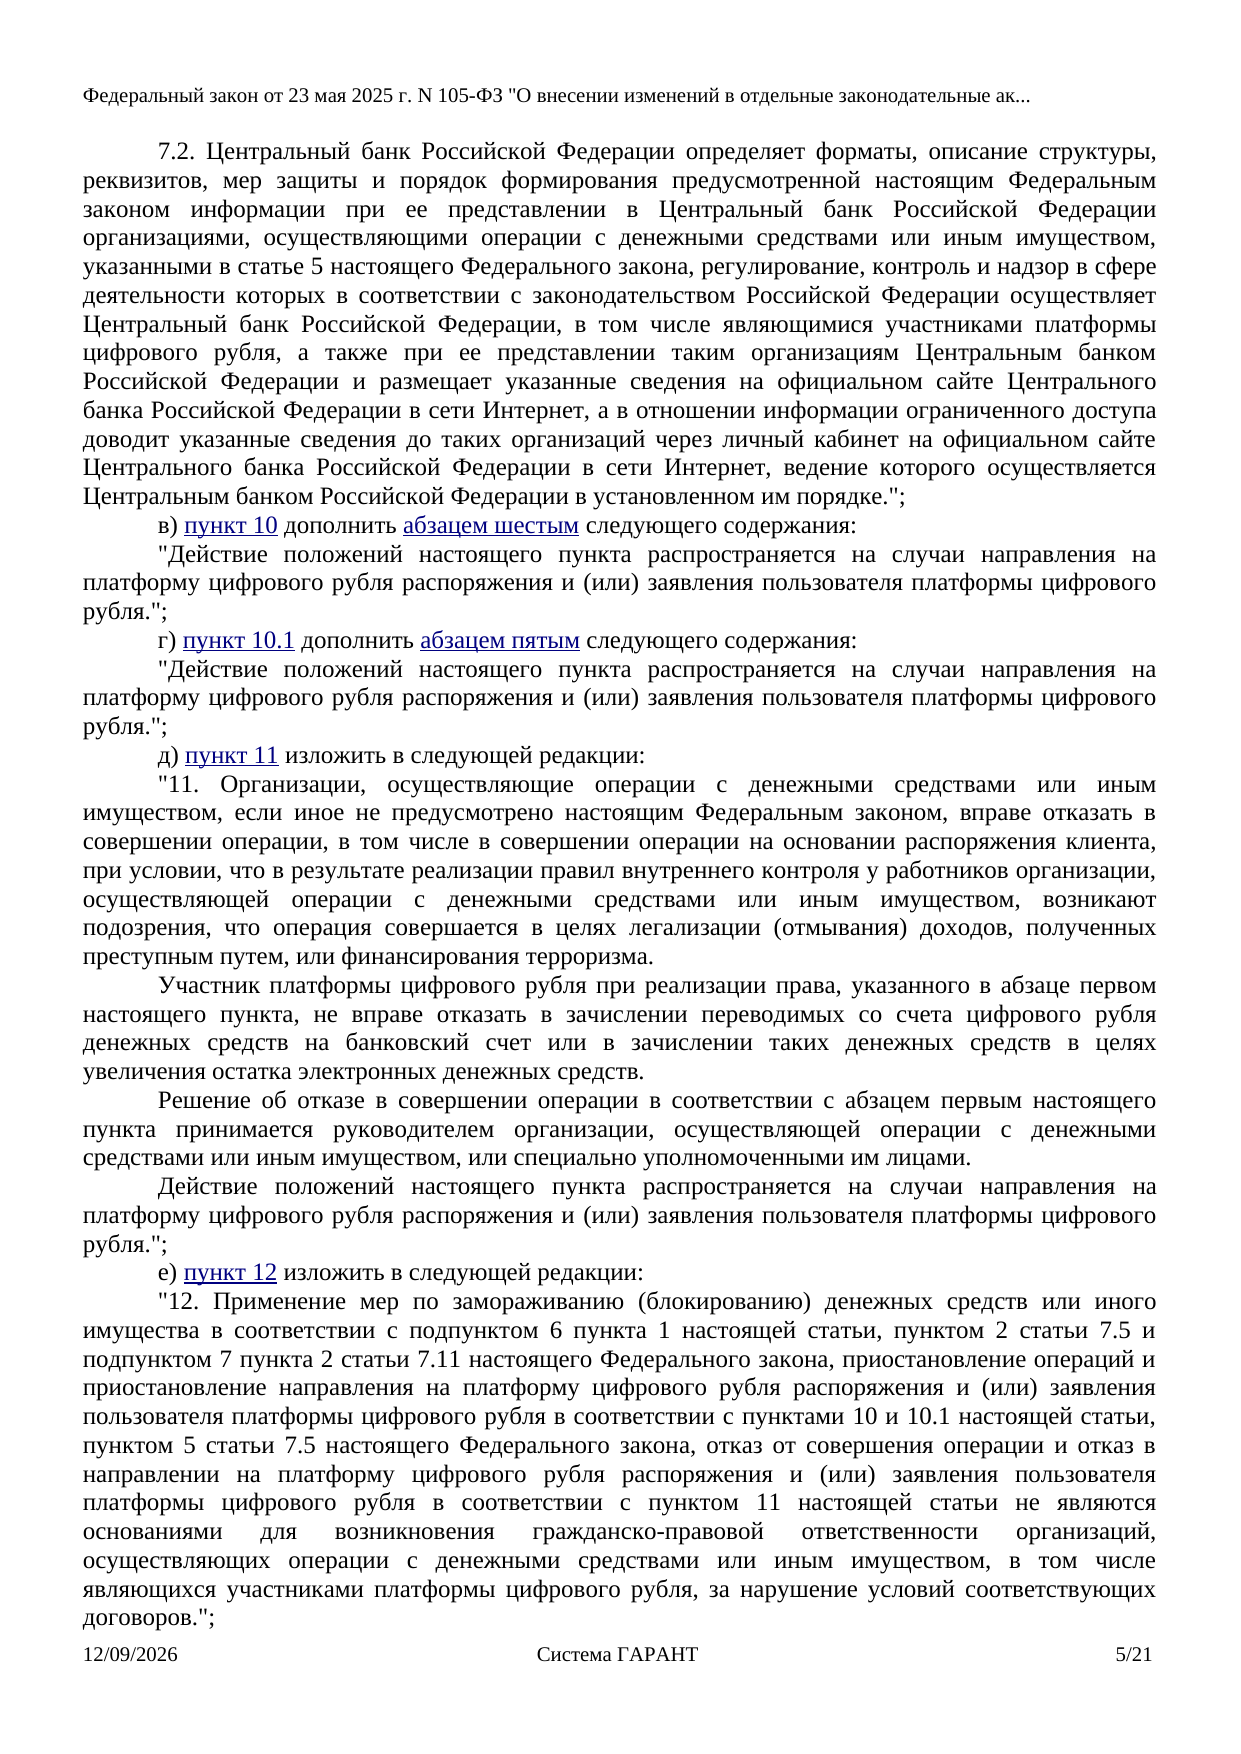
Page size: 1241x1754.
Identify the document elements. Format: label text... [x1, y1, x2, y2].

text "11. Организации, осуществляющие операции с денежными средствами или иным имуществом, если иное не предусмотрено настоящим Федеральным законом, вправе отказать в совершении операции, в том числе в совершении операции на основании распоряжения клиента, при условии, что в результате реализации правил внутреннего контроля у работников организации, осуществляющей операции с денежными средствами или иным имуществом, возникают подозрения, что операция совершается в целях легализации (отмывания) доходов, полученных преступным путем, или финансирования терроризма. [83, 769, 1157, 970]
text е) пункт 12 изложить в следующей редакции: [83, 1257, 1157, 1286]
text "12. Применение мер по замораживанию (блокированию) денежных средств или иного имущества в соответствии с подпунктом 6 пункта 1 настоящей статьи, пунктом 2 статьи 7.5 и подпунктом 7 пункта 2 статьи 7.11 настоящего Федерального закона, приостановление операций и приостановление направления на платформу цифрового рубля распоряжения и (или) заявления пользователя платформы цифрового рубля в соответствии с пунктами 10 и 10.1 настоящей статьи, пунктом 5 статьи 7.5 настоящего Федерального закона, отказ от совершения операции и отказ в направлении на платформу цифрового рубля распоряжения и (или) заявления пользователя платформы цифрового рубля в соответствии с пунктом 11 настоящей статьи не являются основаниями для возникновения гражданско-правовой ответственности организаций, осуществляющих операции с денежными средствами или иным имуществом, в том числе являющихся участниками платформы цифрового рубля, за нарушение условий соответствующих договоров."; [83, 1286, 1157, 1631]
text в) пункт 10 дополнить абзацем шестым следующего содержания: [83, 510, 1157, 539]
text "Действие положений настоящего пункта распространяется на случаи направления на платформу цифрового рубля распоряжения и (или) заявления пользователя платформы цифрового рубля."; [83, 539, 1157, 625]
text "Действие положений настоящего пункта распространяется на случаи направления на платформу цифрового рубля распоряжения и (или) заявления пользователя платформы цифрового рубля."; [83, 654, 1157, 740]
text Участник платформы цифрового рубля при реализации права, указанного в абзаце первом настоящего пункта, не вправе отказать в зачислении переводимых со счета цифрового рубля денежных средств на банковский счет или в зачислении таких денежных средств в целях увеличения остатка электронных денежных средств. [83, 970, 1157, 1085]
text 7.2. Центральный банк Российской Федерации определяет форматы, описание структуры, реквизитов, мер защиты и порядок формирования предусмотренной настоящим Федеральным законом информации при ее представлении в Центральный банк Российской Федерации организациями, осуществляющими операции с денежными средствами или иным имуществом, указанными в статье 5 настоящего Федерального закона, регулирование, контроль и надзор в сфере деятельности которых в соответствии с законодательством Российской Федерации осуществляет Центральный банк Российской Федерации, в том числе являющимися участниками платформы цифрового рубля, а также при ее представлении таким организациям Центральным банком Российской Федерации и размещает указанные сведения на официальном сайте Центрального банка Российской Федерации в сети Интернет, а в отношении информации ограниченного доступа доводит указанные сведения до таких организаций через личный кабинет на официальном сайте Центрального банка Российской Федерации в сети Интернет, ведение которого осуществляется Центральным банком Российской Федерации в установленном им порядке."; [83, 136, 1157, 510]
text д) пункт 11 изложить в следующей редакции: [83, 740, 1157, 769]
text г) пункт 10.1 дополнить абзацем пятым следующего содержания: [83, 625, 1157, 654]
text Действие положений настоящего пункта распространяется на случаи направления на платформу цифрового рубля распоряжения и (или) заявления пользователя платформы цифрового рубля."; [83, 1171, 1157, 1257]
text Решение об отказе в совершении операции в соответствии с абзацем первым настоящего пункта принимается руководителем организации, осуществляющей операции с денежными средствами или иным имуществом, или специально уполномоченными им лицами. [83, 1085, 1157, 1171]
